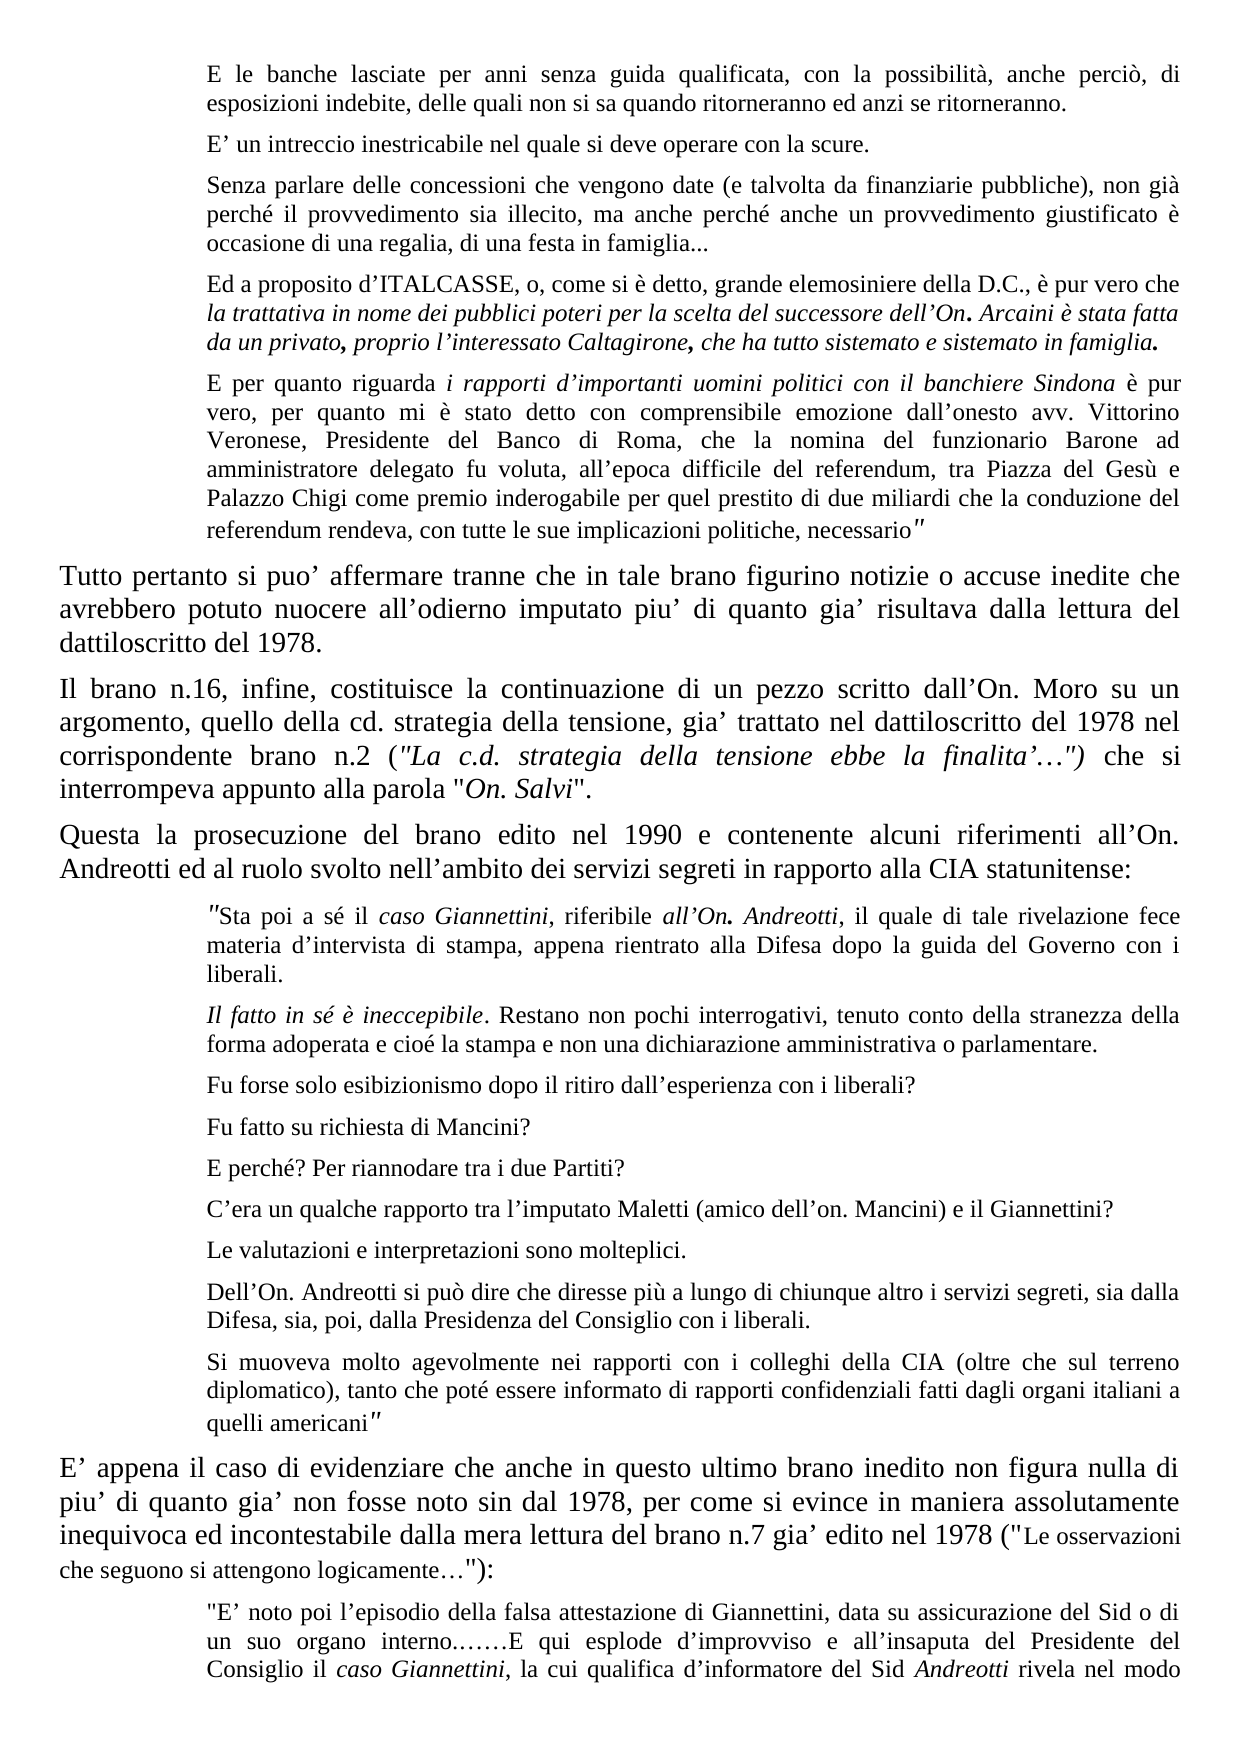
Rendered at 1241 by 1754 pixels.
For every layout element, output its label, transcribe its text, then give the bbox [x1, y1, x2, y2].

text Il fatto in sé è ineccepibile. Restano non pochi interrogativi, tenuto conto della stranezza della forma adoperata e cioé la stampa e non una dichiarazione amministrativa o parlamentare. [206, 1001, 1181, 1058]
text Ed a proposito d’ITALCASSE, o, come si è detto, grande elemosiniere della D.C., è pur vero che la trattativa in nome dei pubblici poteri per la scelta del successore dell’On. Arcaini è stata fatta da un privato, proprio l’interessato Caltagirone, che ha tutto sistemato e sistemato in famiglia. [206, 269, 1181, 355]
text Le valutazioni e interpretazioni sono molteplici. [206, 1236, 1181, 1264]
text Senza parlare delle concessioni che vengono date (e talvolta da finanziarie pubbliche), non già perché il provvedimento sia illecito, ma anche perché anche un provvedimento giustificato è occasione di una regalia, di una festa in famiglia... [206, 170, 1181, 257]
text E le banche lasciate per anni senza guida qualificata, con la possibilità, anche perciò, di esposizioni indebite, delle quali non si sa quando ritorneranno ed anzi se ritorneranno. [206, 59, 1181, 117]
text Tutto pertanto si puo’ affermare tranne che in tale brano figurino notizie o accuse inedite che avrebbero potuto nuocere all’odierno imputato piu’ di quanto gia’ risultava dalla lettura del dattiloscritto del 1978. [59, 558, 1181, 658]
text "Sta poi a sé il caso Giannettini, riferibile all’On. Andreotti, il quale di tale rivelazione fece materia d’intervista di stampa, appena rientrato alla Difesa dopo la guida del Governo con i liberali. [206, 897, 1181, 988]
text Fu forse solo esibizionismo dopo il ritiro dall’esperienza con i liberali? [206, 1071, 1181, 1099]
text E perché? Per riannodare tra i due Partiti? [206, 1153, 1181, 1182]
text Questa la prosecuzione del brano edito nel 1990 e contenente alcuni riferimenti all’On. Andreotti ed al ruolo svolto nell’ambito dei servizi segreti in rapporto alla CIA statunitense: [59, 817, 1181, 884]
text C’era un qualche rapporto tra l’imputato Maletti (amico dell’on. Mancini) e il Giannettini? [206, 1194, 1181, 1223]
text Dell’On. Andreotti si può dire che diresse più a lungo di chiunque altro i servizi segreti, sia dalla Difesa, sia, poi, dalla Presidenza del Consiglio con i liberali. [206, 1277, 1181, 1334]
text "E’ noto poi l’episodio della falsa attestazione di Giannettini, data su assicurazione del Sid o di un suo organo interno.……E qui esplode d’improvviso e all’insaputa del Presidente del Consiglio il caso Giannettini, la cui qualifica d’informatore del Sid Andreotti rivela nel modo [206, 1597, 1181, 1683]
text Si muoveva molto agevolmente nei rapporti con i colleghi della CIA (oltre che sul terreno diplomatico), tanto che poté essere informato di rapporti confidenziali fatti dagli organi italiani a quelli americani" [206, 1347, 1181, 1438]
text E’ un intreccio inestricabile nel quale si deve operare con la scure. [206, 129, 1181, 158]
text E per quanto riguarda i rapporti d’importanti uomini politici con il banchiere Sindona è pur vero, per quanto mi è stato detto con comprensibile emozione dall’onesto avv. Vittorino Veronese, Presidente del Banco di Roma, che la nomina del funzionario Barone ad amministratore delegato fu voluta, all’epoca difficile del referendum, tra Piazza del Gesù e Palazzo Chigi come premio inderogabile per quel prestito di due miliardi che la conduzione del referendum rendeva, con tutte le sue implicazioni politiche, necessario" [206, 368, 1181, 545]
text Il brano n.16, infine, costituisce la continuazione di un pezzo scritto dall’On. Moro su un argomento, quello della cd. strategia della tensione, gia’ trattato nel dattiloscritto del 1978 nel corrispondente brano n.2 ("La c.d. strategia della tensione ebbe la finalita’…") che si interrompeva appunto alla parola "On. Salvi". [59, 671, 1181, 805]
text Fu fatto su richiesta di Mancini? [206, 1112, 1181, 1141]
text E’ appena il caso di evidenziare che anche in questo ultimo brano inedito non figura nulla di piu’ di quanto gia’ non fosse noto sin dal 1978, per come si evince in maniera assolutamente inequivoca ed incontestabile dalla mera lettura del brano n.7 gia’ edito nel 1978 ("Le osservazioni che seguono si attengono logicamente…"): [59, 1450, 1181, 1584]
